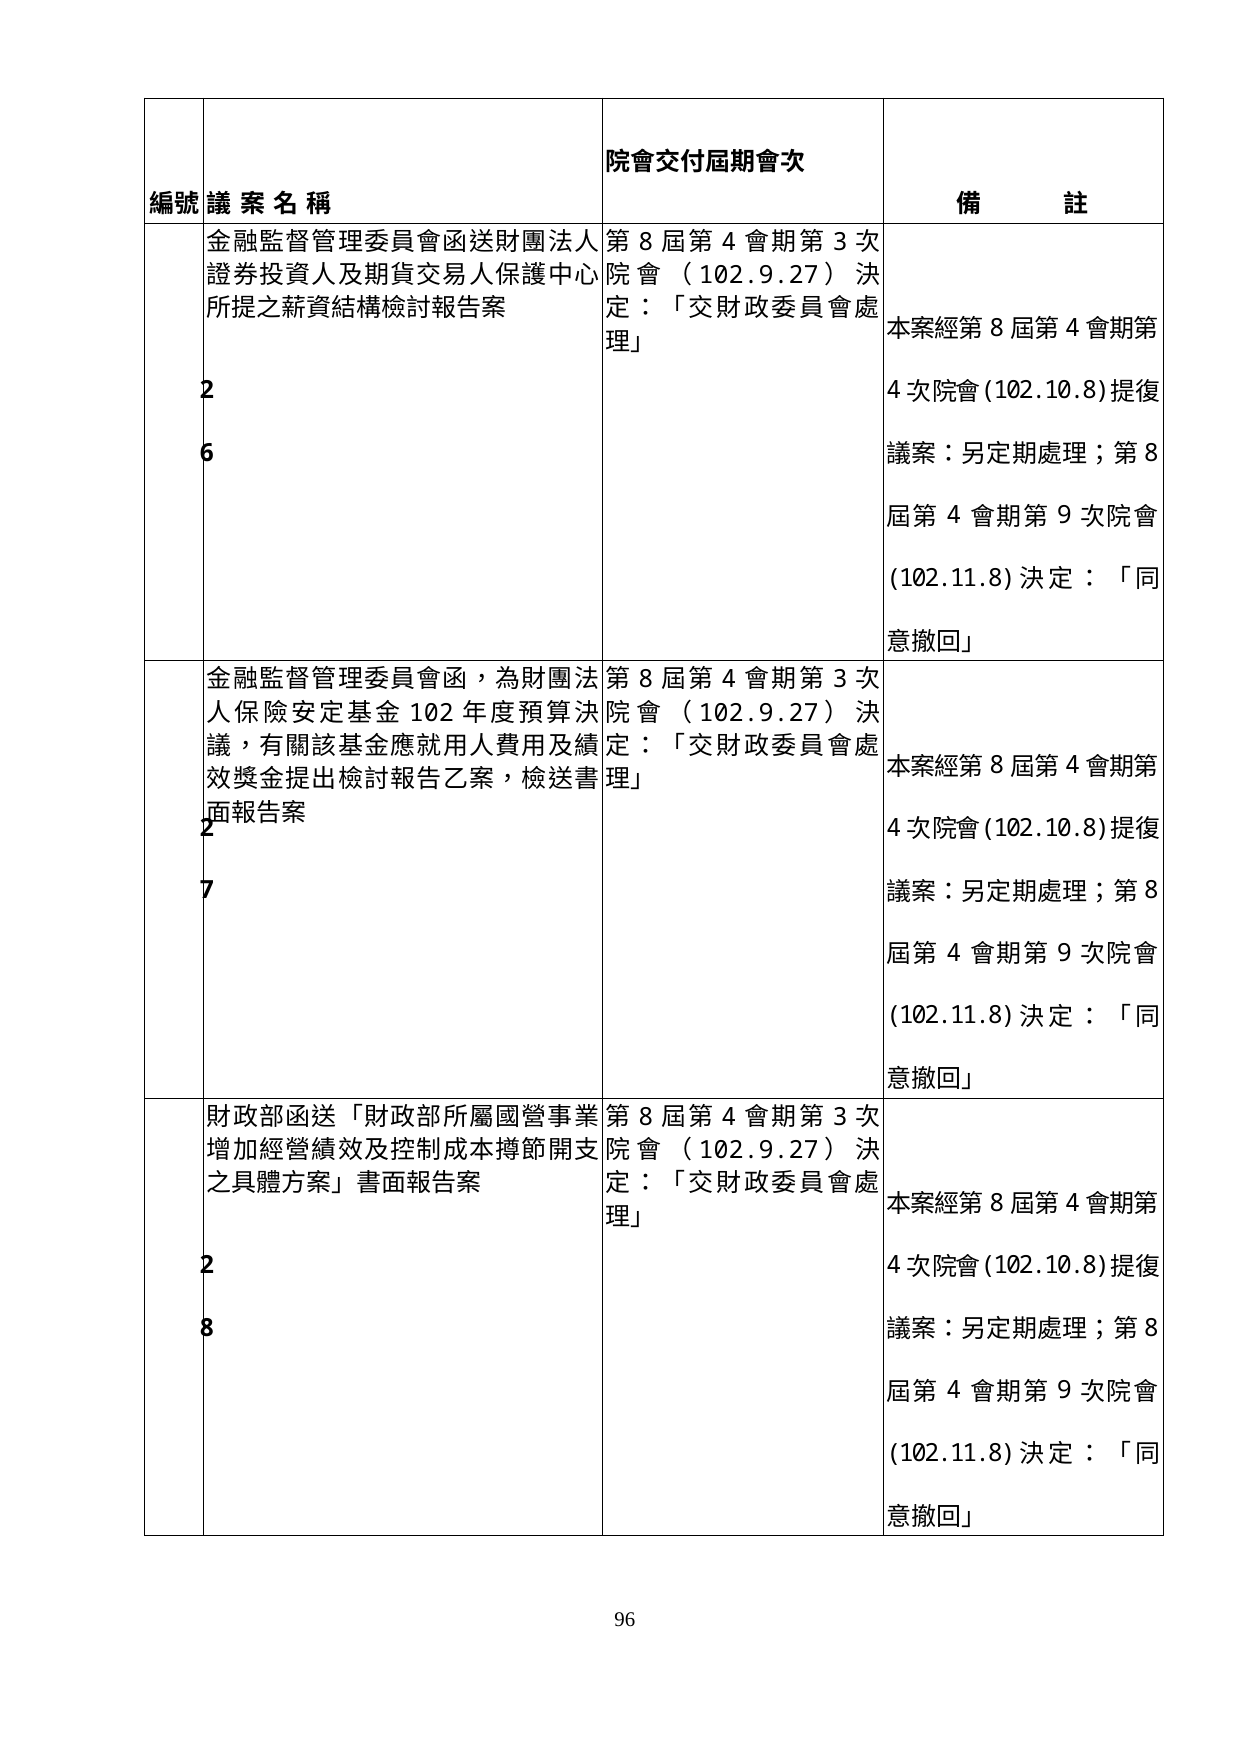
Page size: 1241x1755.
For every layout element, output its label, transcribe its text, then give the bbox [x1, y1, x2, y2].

table_cell 第8屆第4會期第3次院會（102.9.27）決定：「交財政委員會處理」 [603, 1099, 883, 1535]
table_cell 金融監督管理委員會函，為財團法人保險安定基金102年度預算決議，有關該基金應就用人費用及績效獎金提出檢討報告乙案，檢送書面報告案 [204, 661, 602, 1097]
table_header 編號 [145, 99, 203, 222]
table_cell 第8屆第4會期第3次院會（102.9.27）決定：「交財政委員會處理」 [603, 224, 883, 660]
table_header 院會交付屆期會次 [603, 99, 883, 222]
table_cell [145, 224, 203, 660]
table_cell 財政部函送「財政部所屬國營事業增加經營績效及控制成本撙節開支之具體方案」書面報告案 [204, 1099, 602, 1535]
table_cell 金融監督管理委員會函送財團法人證券投資人及期貨交易人保護中心所提之薪資結構檢討報告案 [204, 224, 602, 660]
table_header 議案名稱 [204, 99, 602, 222]
table_cell 第8屆第4會期第3次院會（102.9.27）決定：「交財政委員會處理」 [603, 661, 883, 1097]
table_cell 本案經第8屆第4會期第4次院會(102.10.8)提復議案：另定期處理；第8屆第4會期第9次院會(102.11.8)決定：「同意撤回」 [884, 1099, 1163, 1535]
table_cell [145, 661, 203, 1097]
table_cell 本案經第8屆第4會期第4次院會(102.10.8)提復議案：另定期處理；第8屆第4會期第9次院會(102.11.8)決定：「同意撤回」 [884, 224, 1163, 660]
table_header 備 註 [884, 99, 1163, 222]
table_cell [145, 1099, 203, 1535]
table_cell 本案經第8屆第4會期第4次院會(102.10.8)提復議案：另定期處理；第8屆第4會期第9次院會(102.11.8)決定：「同意撤回」 [884, 661, 1163, 1097]
